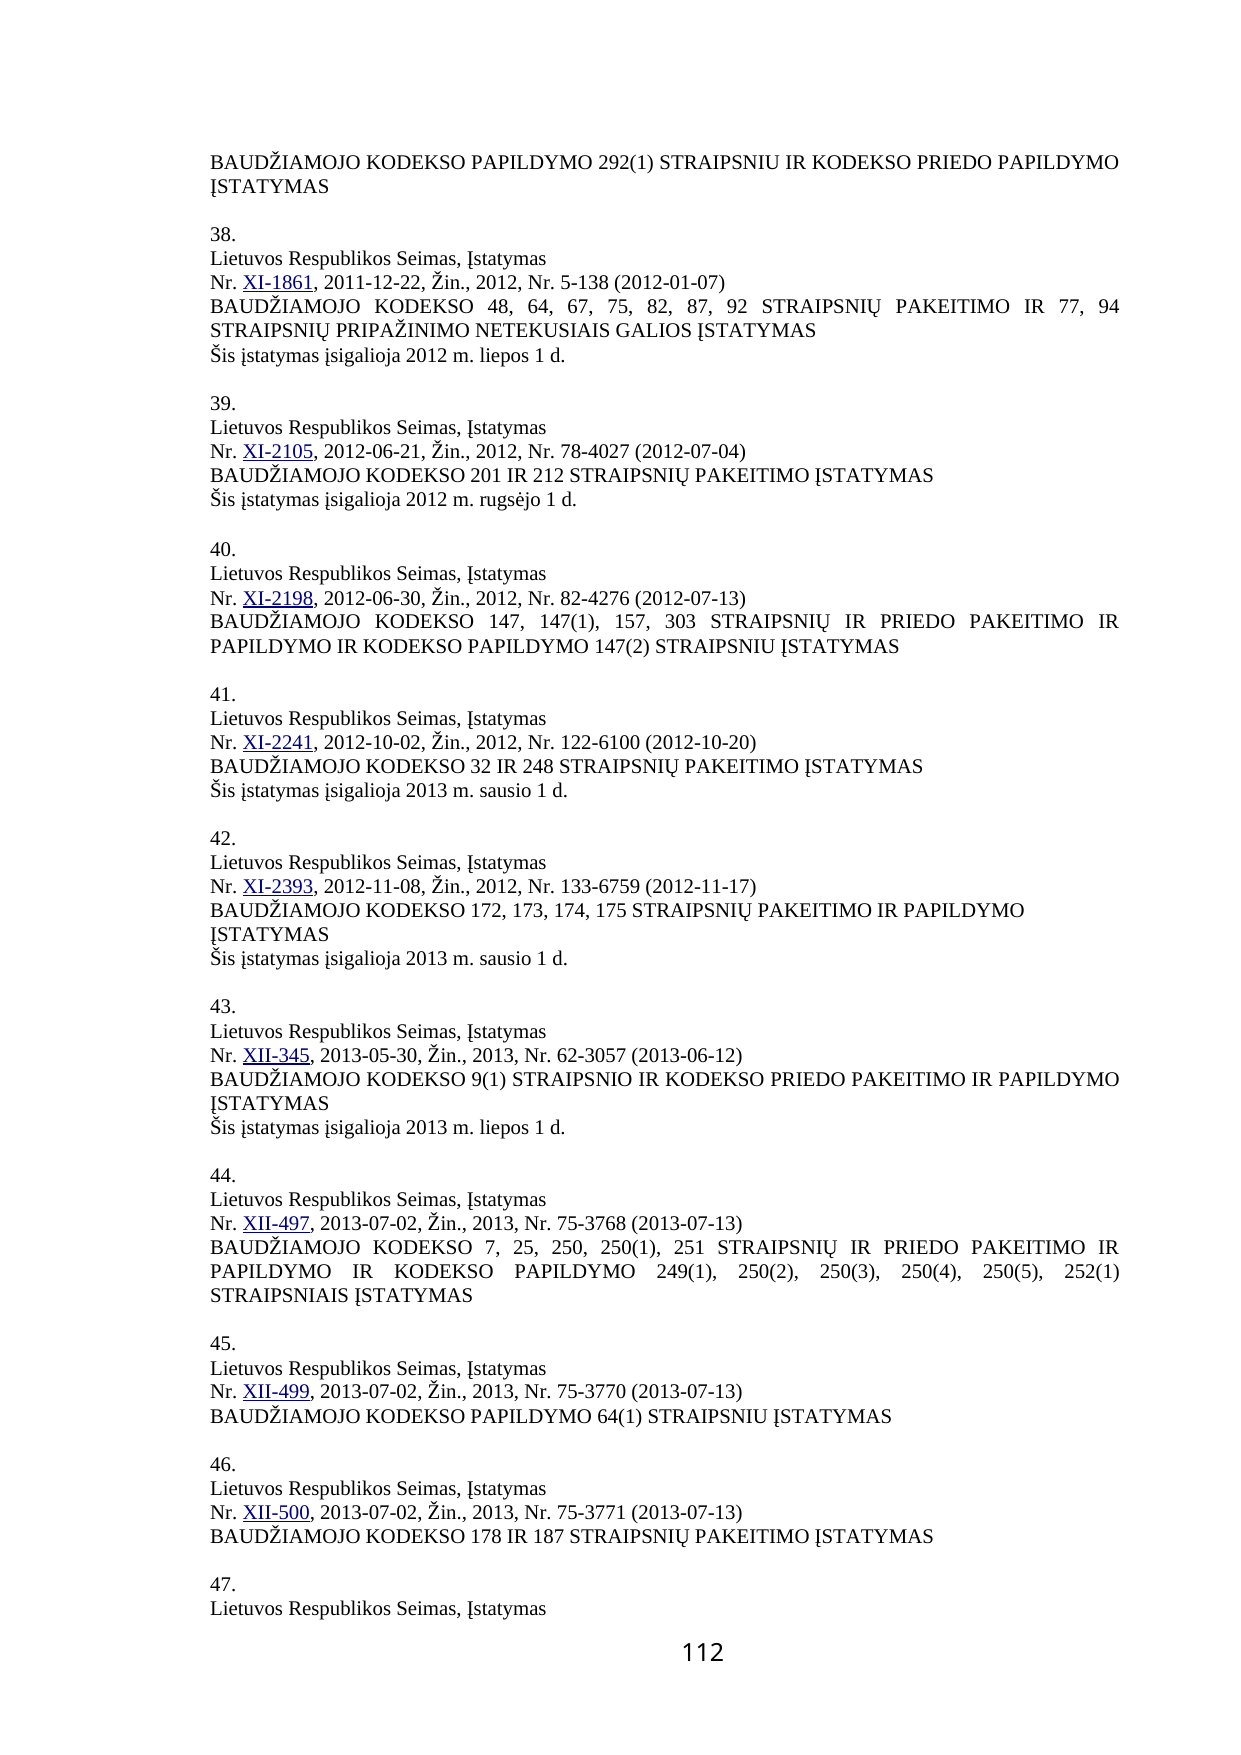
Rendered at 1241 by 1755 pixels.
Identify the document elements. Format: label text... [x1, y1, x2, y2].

text 41. [210, 682, 1120, 706]
text BAUDŽIAMOJO KODEKSO 32 IR 248 STRAIPSNIŲ PAKEITIMO ĮSTATYMAS [210, 754, 1120, 778]
text 44. [210, 1163, 1120, 1187]
text BAUDŽIAMOJO KODEKSO 172, 173, 174, 175 STRAIPSNIŲ PAKEITIMO IR PAPILDYMO ĮSTATYMAS [210, 898, 1120, 946]
text 42. [210, 826, 1120, 850]
text 39. [210, 391, 1120, 415]
text Lietuvos Respublikos Seimas, Įstatymas [210, 246, 1120, 270]
text BAUDŽIAMOJO KODEKSO 147, 147(1), 157, 303 STRAIPSNIŲ IR PRIEDO PAKEITIMO IR PAPILDYMO IR KODEKSO PAPILDYMO 147(2) STRAIPSNIU ĮSTATYMAS [210, 609, 1120, 658]
text BAUDŽIAMOJO KODEKSO 201 IR 212 STRAIPSNIŲ PAKEITIMO ĮSTATYMAS [210, 463, 1120, 487]
text BAUDŽIAMOJO KODEKSO PAPILDYMO 292(1) STRAIPSNIU IR KODEKSO PRIEDO PAPILDYMO ĮSTATYMAS [210, 150, 1120, 198]
text BAUDŽIAMOJO KODEKSO PAPILDYMO 64(1) STRAIPSNIU ĮSTATYMAS [210, 1403, 1120, 1428]
text Šis įstatymas įsigalioja 2012 m. liepos 1 d. [210, 342, 1120, 367]
text Lietuvos Respublikos Seimas, Įstatymas [210, 561, 1120, 585]
text 47. [210, 1572, 1120, 1596]
text Lietuvos Respublikos Seimas, Įstatymas [210, 1476, 1120, 1500]
text Šis įstatymas įsigalioja 2013 m. sausio 1 d. [210, 946, 1120, 970]
text 46. [210, 1452, 1120, 1476]
text Nr. XII-499, 2013-07-02, Žin., 2013, Nr. 75-3770 (2013-07-13) [210, 1379, 1120, 1403]
text Nr. XI-1861, 2011-12-22, Žin., 2012, Nr. 5-138 (2012-01-07) [210, 270, 1120, 294]
text Lietuvos Respublikos Seimas, Įstatymas [210, 415, 1120, 439]
text Nr. XI-2241, 2012-10-02, Žin., 2012, Nr. 122-6100 (2012-10-20) [210, 730, 1120, 754]
text Lietuvos Respublikos Seimas, Įstatymas [210, 1355, 1120, 1379]
text Nr. XI-2105, 2012-06-21, Žin., 2012, Nr. 78-4027 (2012-07-04) [210, 439, 1120, 463]
text BAUDŽIAMOJO KODEKSO 178 IR 187 STRAIPSNIŲ PAKEITIMO ĮSTATYMAS [210, 1524, 1120, 1548]
text Šis įstatymas įsigalioja 2013 m. sausio 1 d. [210, 778, 1120, 802]
text 45. [210, 1331, 1120, 1355]
text BAUDŽIAMOJO KODEKSO 48, 64, 67, 75, 82, 87, 92 STRAIPSNIŲ PAKEITIMO IR 77, 94 STRAIPSNIŲ PRIPAŽINIMO NETEKUSIAIS GALIOS ĮSTATYMAS [210, 294, 1120, 342]
text Lietuvos Respublikos Seimas, Įstatymas [210, 1596, 1120, 1620]
text Nr. XII-497, 2013-07-02, Žin., 2013, Nr. 75-3768 (2013-07-13) [210, 1211, 1120, 1235]
text Nr. XII-345, 2013-05-30, Žin., 2013, Nr. 62-3057 (2013-06-12) [210, 1043, 1120, 1067]
text Šis įstatymas įsigalioja 2012 m. rugsėjo 1 d. [210, 487, 1120, 511]
text 38. [210, 222, 1120, 246]
text Nr. XI-2198, 2012-06-30, Žin., 2012, Nr. 82-4276 (2012-07-13) [210, 585, 1120, 609]
text Šis įstatymas įsigalioja 2013 m. liepos 1 d. [210, 1115, 1120, 1139]
text Nr. XII-500, 2013-07-02, Žin., 2013, Nr. 75-3771 (2013-07-13) [210, 1500, 1120, 1524]
text Lietuvos Respublikos Seimas, Įstatymas [210, 850, 1120, 874]
text Nr. XI-2393, 2012-11-08, Žin., 2012, Nr. 133-6759 (2012-11-17) [210, 874, 1120, 898]
text 40. [210, 537, 1120, 561]
text Lietuvos Respublikos Seimas, Įstatymas [210, 1187, 1120, 1211]
text BAUDŽIAMOJO KODEKSO 9(1) STRAIPSNIO IR KODEKSO PRIEDO PAKEITIMO IR PAPILDYMO ĮSTATYMAS [210, 1067, 1120, 1115]
text Lietuvos Respublikos Seimas, Įstatymas [210, 1018, 1120, 1043]
text BAUDŽIAMOJO KODEKSO 7, 25, 250, 250(1), 251 STRAIPSNIŲ IR PRIEDO PAKEITIMO IR PAPILDYMO IR KODEKSO PAPILDYMO 249(1), 250(2), 250(3), 250(4), 250(5), 252(1) STRAIPSNIAIS ĮSTATYMAS [210, 1235, 1120, 1307]
text 43. [210, 994, 1120, 1018]
text Lietuvos Respublikos Seimas, Įstatymas [210, 706, 1120, 730]
